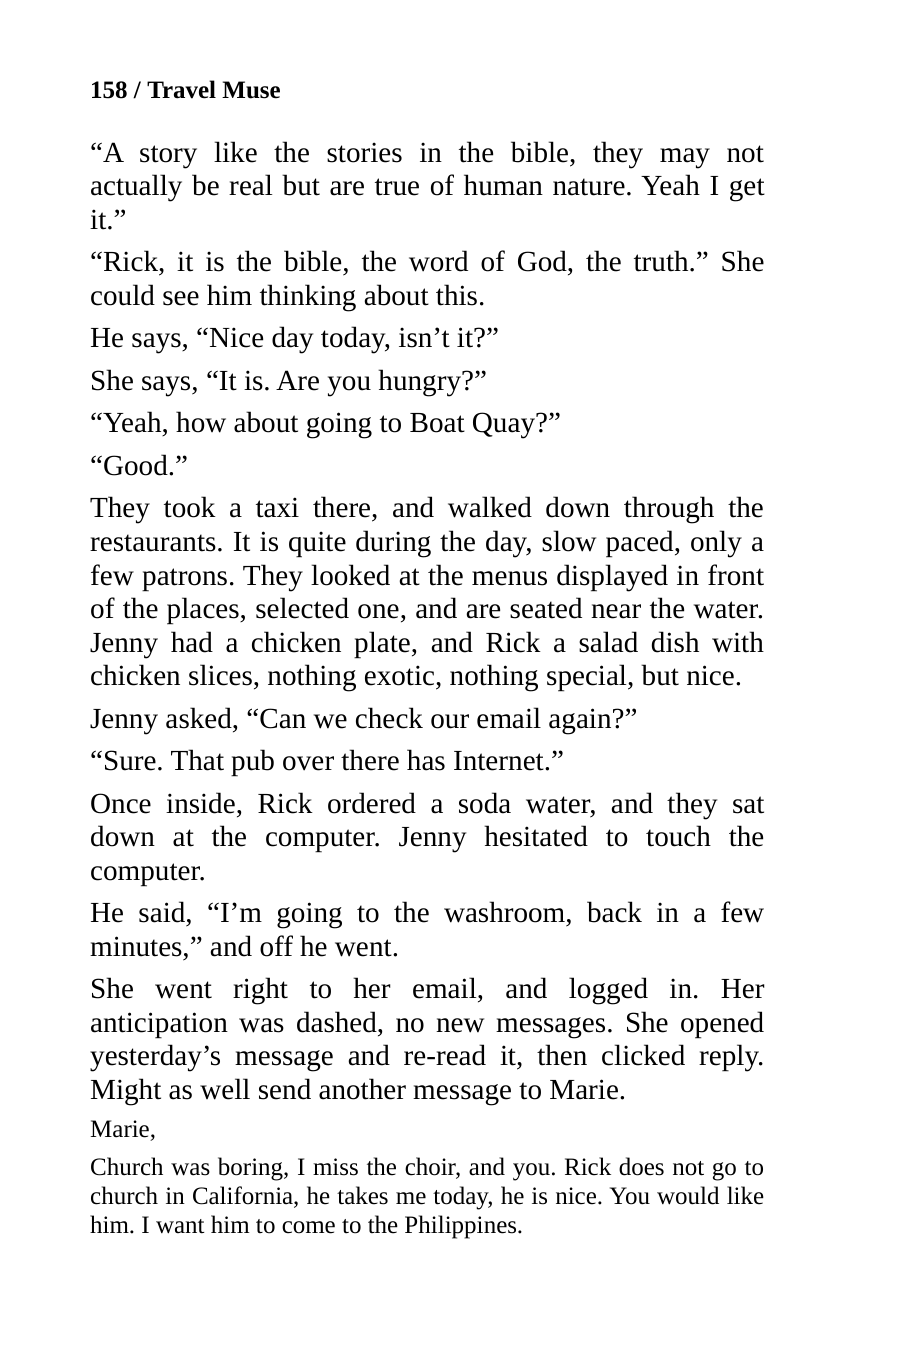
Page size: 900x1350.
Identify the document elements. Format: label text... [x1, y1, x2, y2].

text Jenny asked, “Can we check our email again?” [90, 701, 765, 734]
text They took a taxi there, and walked down through the restaurants. It is quite during the day, slow paced, only a few patrons. They looked at the menus displayed in front of the places, selected one, and are seated near the water. Jenny had a chicken plate, and Rick a salad dish with chicken slices, nothing exotic, nothing special, but nice. [90, 491, 765, 692]
text “Yeah, how about going to Boat Quay?” [90, 406, 765, 439]
text She went right to her email, and logged in. Her anticipation was dashed, no new messages. She opened yesterday’s message and re-read it, then clicked reply. Might as well send another message to Marie. [90, 971, 765, 1106]
text “Good.” [90, 448, 765, 482]
text “Rick, it is the bible, the word of God, the truth.” She could see him thinking about this. [90, 244, 765, 312]
text “Sure. That pub over there has Internet.” [90, 743, 765, 777]
text He says, “Nice day today, isn’t it?” [90, 321, 765, 354]
text He said, “I’m going to the washroom, back in a few minutes,” and off he went. [90, 895, 765, 962]
text Marie, [90, 1114, 765, 1143]
text Once inside, Rick ordered a soda water, and they sat down at the computer. Jenny hesitated to touch the computer. [90, 786, 765, 886]
text “A story like the stories in the bible, they may not actually be real but are true of human nature. Yeah I get it.” [90, 135, 765, 236]
text Church was boring, I miss the choir, and you. Rick does not go to church in California, he takes me today, he is nice. You would like him. I want him to come to the Philippines. [90, 1152, 765, 1238]
text She says, “It is. Are you hungry?” [90, 363, 765, 397]
